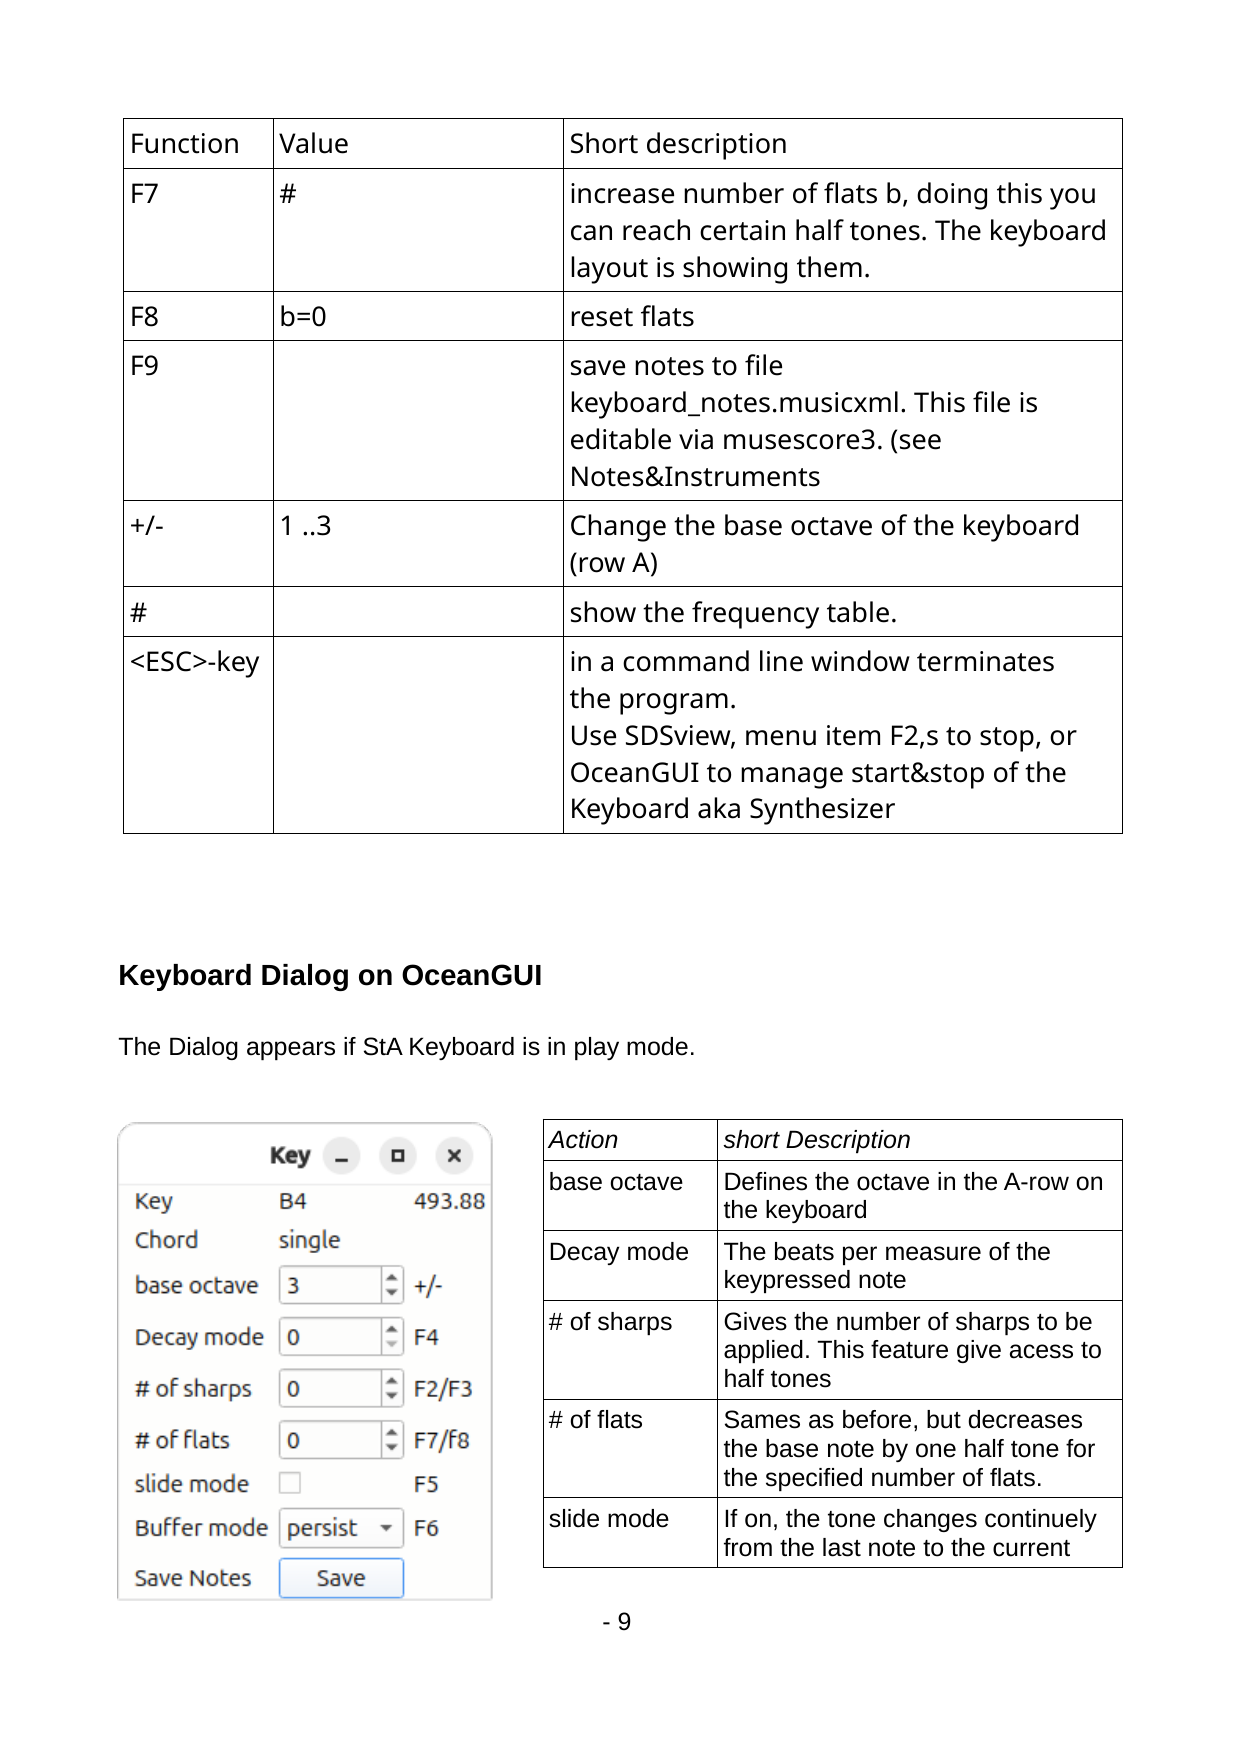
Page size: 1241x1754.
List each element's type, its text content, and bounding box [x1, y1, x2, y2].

table_cell base octave [544, 1161, 717, 1230]
table_cell Sames as before, but decreases the base note by one half tone for the specified number of flats. [718, 1400, 1122, 1497]
table_cell The beats per measure of the keypressed note [718, 1231, 1122, 1300]
table_cell slide mode [544, 1498, 717, 1567]
table_cell # [274, 169, 563, 291]
table_cell # [124, 587, 273, 636]
table_cell F7 [124, 169, 273, 291]
table_cell b=0 [274, 292, 563, 340]
table_header Short description [564, 119, 1122, 167]
table_cell +/- [124, 501, 273, 586]
table_cell [274, 341, 563, 500]
table_cell Defines the octave in the A-row on the keyboard [718, 1161, 1122, 1230]
table_cell reset flats [564, 292, 1122, 340]
picture [102, 1109, 508, 1616]
table_cell increase number of flats b, doing this you can reach certain half tones. The keyboard layout is showing them. [564, 169, 1122, 291]
table_cell Change the base octave of the keyboard (row A) [564, 501, 1122, 586]
table_cell If on, the tone changes continuely from the last note to the current [718, 1498, 1122, 1567]
subtitle Keyboard Dialog on OceanGUI [118, 957, 1122, 991]
table_cell <ESC>-key [124, 637, 273, 832]
table_cell save notes to file keyboard_notes.musicxml. This file is editable via musescore3. (see Notes&Instruments [564, 341, 1122, 500]
table_cell in a command line window terminates the program. Use SDSview, menu item F2,s to stop, or OceanGUI to manage start&stop of the Keyboard aka Synthesizer [564, 637, 1122, 832]
table_cell [274, 587, 563, 636]
table_cell F8 [124, 292, 273, 340]
table_cell show the frequency table. [564, 587, 1122, 636]
table_cell # of flats [544, 1400, 717, 1497]
table_cell Gives the number of sharps to be applied. This feature give acess to half tones [718, 1301, 1122, 1398]
table_header Action [544, 1120, 717, 1160]
table_cell Decay mode [544, 1231, 717, 1300]
table_header Value [274, 119, 563, 167]
table_cell [274, 637, 563, 832]
table_header short Description [718, 1120, 1122, 1160]
table_header Function [124, 119, 273, 167]
table_cell # of sharps [544, 1301, 717, 1398]
text The Dialog appears if StA Keyboard is in play mode. [118, 1032, 1122, 1061]
table_cell F9 [124, 341, 273, 500]
table_cell 1 ..3 [274, 501, 563, 586]
